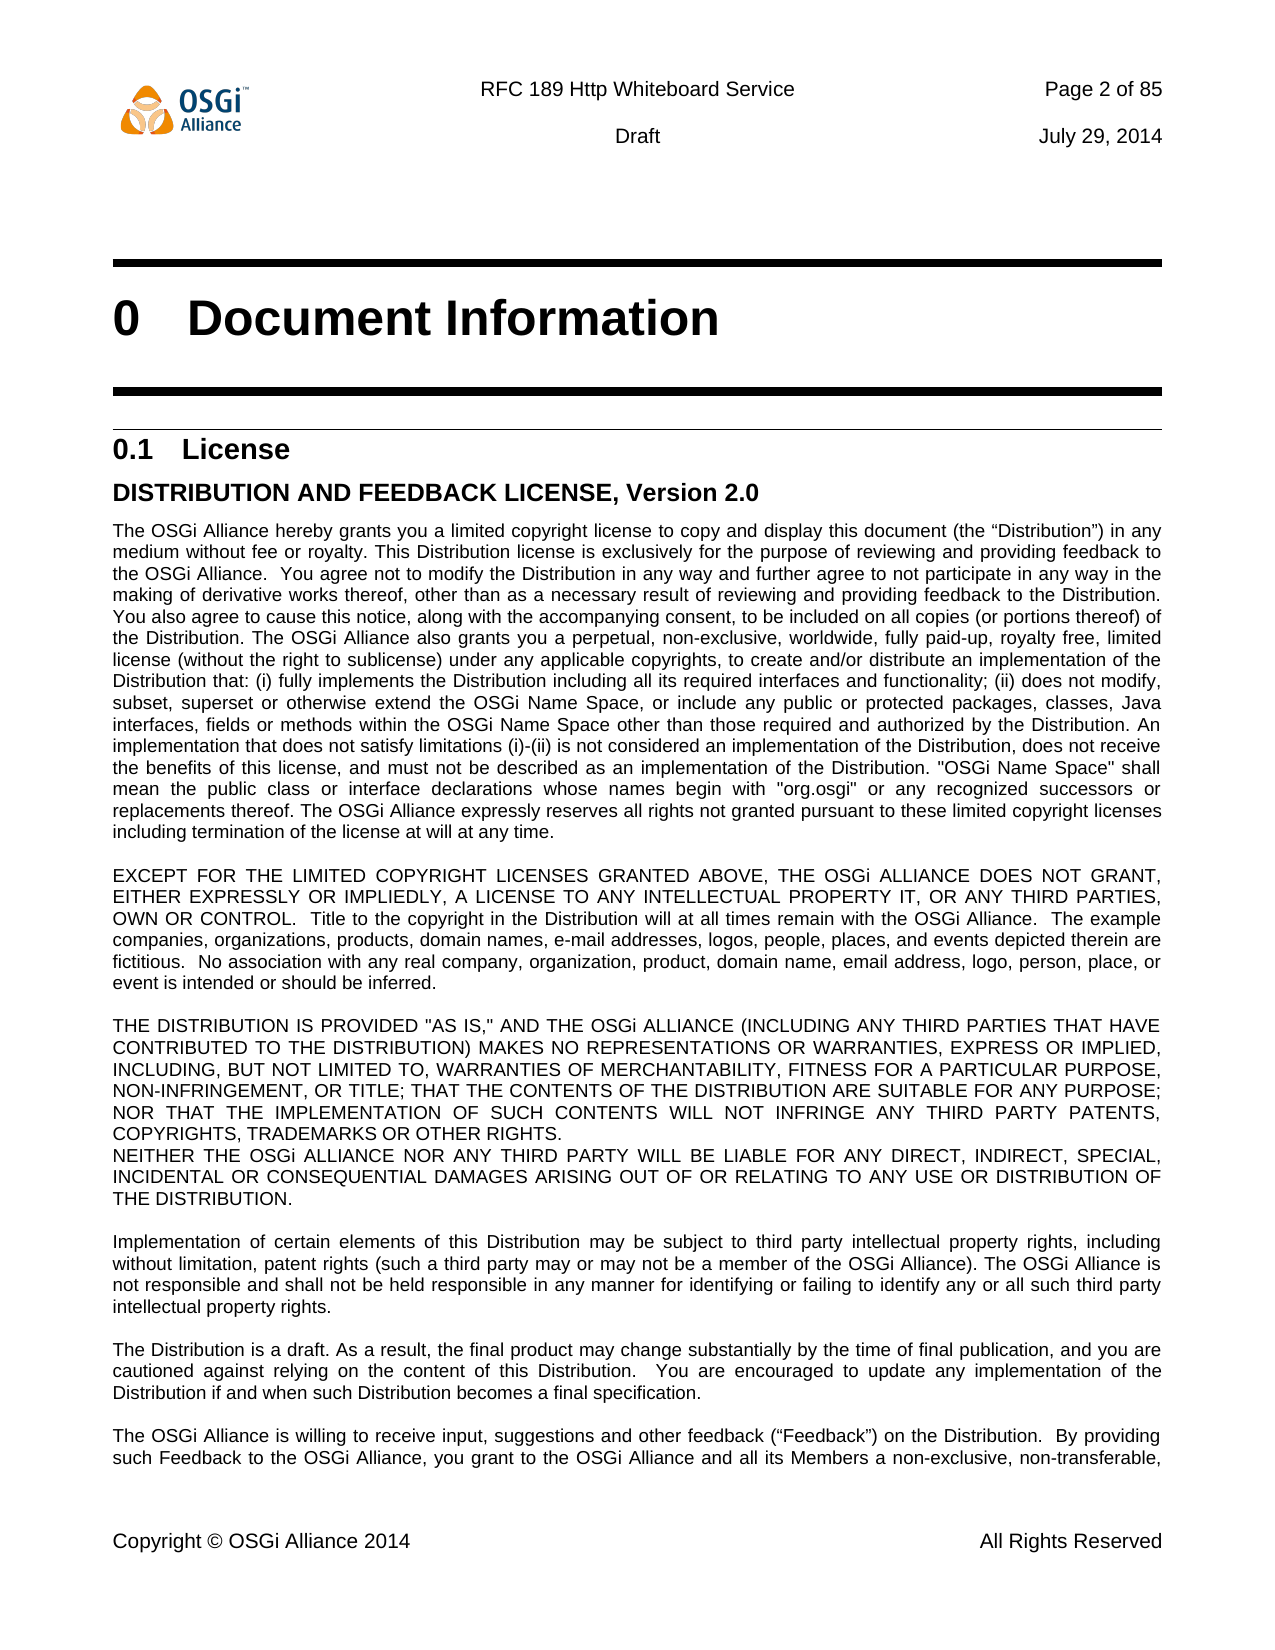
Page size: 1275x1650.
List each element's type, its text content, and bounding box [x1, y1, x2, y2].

text The OSGi Alliance is willing to receive input, suggestions and other feedback (“Feedback”) on the Distribution. By providing such Feedback to the OSGi Alliance, you grant to the OSGi Alliance and all its Members a non-exclusive, non-transferable, [112, 1425, 1162, 1468]
text The Distribution is a draft. As a result, the final product may change substantially by the time of final publication, and you are cautioned against relying on the content of this Distribution. You are encouraged to update any implementation of the Distribution if and when such Distribution becomes a final specification. [112, 1339, 1162, 1403]
subtitle Document Information [112, 260, 1162, 396]
text DISTRIBUTION AND FEEDBACK LICENSE, Version 2.0 [112, 478, 1162, 507]
text NEITHER THE OSGi ALLIANCE NOR ANY THIRD PARTY WILL BE LIABLE FOR ANY DIRECT, INDIRECT, SPECIAL, INCIDENTAL OR CONSEQUENTIAL DAMAGES ARISING OUT OF OR RELATING TO ANY USE OR DISTRIBUTION OF THE DISTRIBUTION. [112, 1145, 1162, 1209]
subtitle License [112, 430, 1162, 466]
text The OSGi Alliance hereby grants you a limited copyright license to copy and display this document (the “Distribution”) in any medium without fee or royalty. This Distribution license is exclusively for the purpose of reviewing and providing feedback to the OSGi Alliance. You agree not to modify the Distribution in any way and further agree to not participate in any way in the making of derivative works thereof, other than as a necessary result of reviewing and providing feedback to the Distribution. You also agree to cause this notice, along with the accompanying consent, to be included on all copies (or portions thereof) of the Distribution. The OSGi Alliance also grants you a perpetual, non-exclusive, worldwide, fully paid-up, royalty free, limited license (without the right to sublicense) under any applicable copyrights, to create and/or distribute an implementation of the Distribution that: (i) fully implements the Distribution including all its required interfaces and functionality; (ii) does not modify, subset, superset or otherwise extend the OSGi Name Space, or include any public or protected packages, classes, Java interfaces, fields or methods within the OSGi Name Space other than those required and authorized by the Distribution. An implementation that does not satisfy limitations (i)-(ii) is not considered an implementation of the Distribution, does not receive the benefits of this license, and must not be described as an implementation of the Distribution. "OSGi Name Space" shall mean the public class or interface declarations whose names begin with "org.osgi" or any recognized successors or replacements thereof. The OSGi Alliance expressly reserves all rights not granted pursuant to these limited copyright licenses including termination of the license at will at any time. [112, 519, 1162, 843]
text THE DISTRIBUTION IS PROVIDED "AS IS," AND THE OSGi ALLIANCE (INCLUDING ANY THIRD PARTIES THAT HAVE CONTRIBUTED TO THE DISTRIBUTION) MAKES NO REPRESENTATIONS OR WARRANTIES, EXPRESS OR IMPLIED, INCLUDING, BUT NOT LIMITED TO, WARRANTIES OF MERCHANTABILITY, FITNESS FOR A PARTICULAR PURPOSE, NON-INFRINGEMENT, OR TITLE; THAT THE CONTENTS OF THE DISTRIBUTION ARE SUITABLE FOR ANY PURPOSE; NOR THAT THE IMPLEMENTATION OF SUCH CONTENTS WILL NOT INFRINGE ANY THIRD PARTY PATENTS, COPYRIGHTS, TRADEMARKS OR OTHER RIGHTS. [112, 1015, 1162, 1145]
text Implementation of certain elements of this Distribution may be subject to third party intellectual property rights, including without limitation, patent rights (such a third party may or may not be a member of the OSGi Alliance). The OSGi Alliance is not responsible and shall not be held responsible in any manner for identifying or failing to identify any or all such third party intellectual property rights. [112, 1231, 1162, 1317]
picture [113, 78, 257, 142]
text EXCEPT FOR THE LIMITED COPYRIGHT LICENSES GRANTED ABOVE, THE OSGi ALLIANCE DOES NOT GRANT, EITHER EXPRESSLY OR IMPLIEDLY, A LICENSE TO ANY INTELLECTUAL PROPERTY IT, OR ANY THIRD PARTIES, OWN OR CONTROL. Title to the copyright in the Distribution will at all times remain with the OSGi Alliance. The example companies, organizations, products, domain names, e-mail addresses, logos, people, places, and events depicted therein are fictitious. No association with any real company, organization, product, domain name, email address, logo, person, place, or event is intended or should be inferred. [112, 864, 1162, 994]
